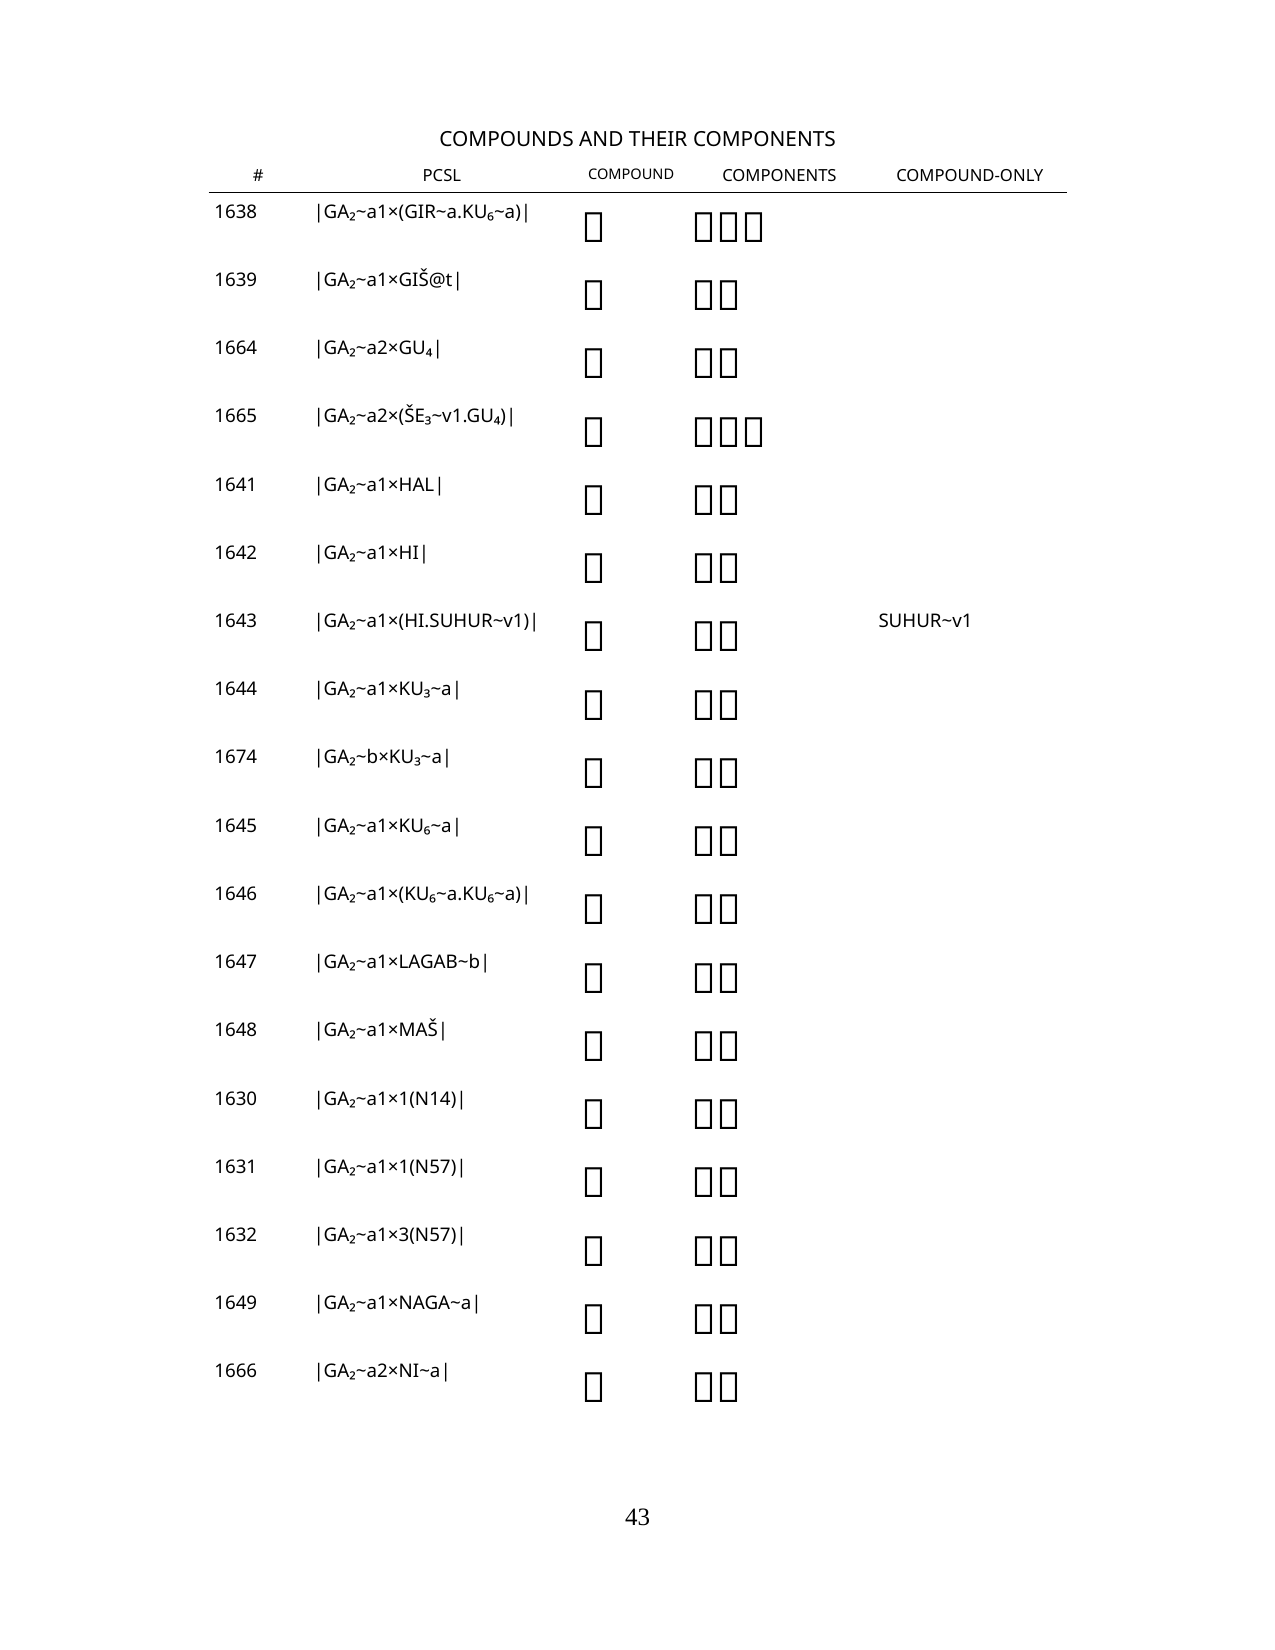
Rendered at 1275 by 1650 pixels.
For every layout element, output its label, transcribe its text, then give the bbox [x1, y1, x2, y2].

table_cell 𒟜𒡕 [686, 533, 872, 602]
table_cell [873, 1352, 1067, 1420]
table_cell |GA₂~a1×(GIR~a.KU₆~a)| [308, 193, 576, 260]
table_cell 𒟜𒗚 [686, 1148, 872, 1216]
table_cell 1645 [209, 806, 308, 874]
table_cell 1632 [209, 1216, 308, 1284]
table_cell [873, 1216, 1067, 1284]
table_cell 1647 [209, 943, 308, 1011]
table_cell |GA₂~a1×KU₆~a| [308, 806, 576, 874]
table_cell [873, 806, 1067, 874]
table_cell 1664 [209, 329, 308, 397]
table_cell [873, 875, 1067, 943]
table_cell 𒳶 [576, 875, 686, 943]
table_cell |GA₂~a1×1(N14)| [308, 1079, 576, 1147]
table_cell 𒳨 [576, 1216, 686, 1284]
table_cell 𒳧 [576, 1148, 686, 1216]
table_cell 𒟝𒧛𒠵 [686, 397, 872, 465]
table_cell 𒴉 [576, 397, 686, 465]
table_cell SUHUR~v1 [873, 602, 1067, 670]
table_cell PCSL [308, 158, 576, 192]
table_cell # [209, 158, 308, 192]
table_cell [873, 1079, 1067, 1147]
table_cell 1638 [209, 193, 308, 260]
table_cell |GA₂~a1×(HI.SUHUR~v1)| [308, 602, 576, 670]
table_cell |GA₂~a1×1(N57)| [308, 1148, 576, 1216]
table_cell 𒟜𒖑 [686, 1079, 872, 1147]
table_cell 𒳮 [576, 193, 686, 260]
table_cell 𒳵 [576, 806, 686, 874]
table_cell 1644 [209, 670, 308, 738]
table_cell [873, 465, 1067, 533]
table_cell 𒟜𒣈 [686, 806, 872, 874]
table_cell 𒟝𒥤 [686, 1352, 872, 1420]
table_cell [873, 670, 1067, 738]
table_cell [873, 193, 1067, 260]
table_cell [873, 1284, 1067, 1352]
table_cell |GA₂~a2×NI~a| [308, 1352, 576, 1420]
table_cell |GA₂~a1×MAŠ| [308, 1011, 576, 1079]
table_cell 1674 [209, 738, 308, 806]
table_cell 𒟠𒣆 [686, 738, 872, 806]
table_cell [873, 1148, 1067, 1216]
table_cell 1630 [209, 1079, 308, 1147]
table_cell 𒳯 [576, 260, 686, 329]
table_cell 1648 [209, 1011, 308, 1079]
table_cell 𒟜𒣆 [686, 670, 872, 738]
table_cell |GA₂~a1×KU₃~a| [308, 670, 576, 738]
table_cell 1643 [209, 602, 308, 670]
table_cell |GA₂~a1×LAGAB~b| [308, 943, 576, 1011]
table_cell 1631 [209, 1148, 308, 1216]
table_cell 𒟝𒠵 [686, 329, 872, 397]
table_cell |GA₂~a1×GIŠ@t| [308, 260, 576, 329]
table_cell 𒟜𒠔𒣈 [686, 193, 872, 260]
table_cell 1641 [209, 465, 308, 533]
table_cell 𒳱 [576, 465, 686, 533]
table_cell 𒳳 [576, 602, 686, 670]
table_cell 𒳸 [576, 1011, 686, 1079]
table_cell |GA₂~a2×(ŠE₃~v1.GU₄)| [308, 397, 576, 465]
table_cell 𒟜𒡒 [686, 465, 872, 533]
table_cell COMPOUND [576, 158, 686, 192]
table_cell 𒟜𒣠 [686, 943, 872, 1011]
table_cell 𒟜𒣈 [686, 875, 872, 943]
table_cell 𒟜𒥁 [686, 1284, 872, 1352]
table_cell |GA₂~b×KU₃~a| [308, 738, 576, 806]
table_cell 𒟜𒡕 [686, 602, 872, 670]
table_cell [873, 1011, 1067, 1079]
table_cell |GA₂~a1×3(N57)| [308, 1216, 576, 1284]
table_cell 1642 [209, 533, 308, 602]
table_cell 𒳴 [576, 670, 686, 738]
table_cell 𒳦 [576, 1079, 686, 1147]
table_cell 𒴒 [576, 738, 686, 806]
table_cell [873, 533, 1067, 602]
table_cell |GA₂~a1×HAL| [308, 465, 576, 533]
table_header COMPOUNDS AND THEIR COMPONENTS [209, 118, 1067, 158]
table_cell 𒳲 [576, 533, 686, 602]
table_cell 𒳷 [576, 943, 686, 1011]
table_cell 𒴊 [576, 1352, 686, 1420]
table_cell 𒟜𒘽 [686, 1216, 872, 1284]
table_cell [873, 738, 1067, 806]
table_cell 1639 [209, 260, 308, 329]
table_cell 1649 [209, 1284, 308, 1352]
table_cell [873, 260, 1067, 329]
table_cell COMPOUND-ONLY [873, 158, 1067, 192]
table_cell [873, 329, 1067, 397]
table_cell |GA₂~a1×HI| [308, 533, 576, 602]
table_cell 1665 [209, 397, 308, 465]
table_cell 𒳹 [576, 1284, 686, 1352]
table_cell |GA₂~a1×(KU₆~a.KU₆~a)| [308, 875, 576, 943]
table_cell 1646 [209, 875, 308, 943]
table_cell 𒟜𒤏 [686, 1011, 872, 1079]
table_cell |GA₂~a2×GU₄| [308, 329, 576, 397]
table_cell |GA₂~a1×NAGA~a| [308, 1284, 576, 1352]
table_cell 1666 [209, 1352, 308, 1420]
table_cell COMPONENTS [686, 158, 872, 192]
table_cell [873, 397, 1067, 465]
table_cell 𒴈 [576, 329, 686, 397]
table_cell [873, 943, 1067, 1011]
table_cell 𒟜𒠦 [686, 260, 872, 329]
